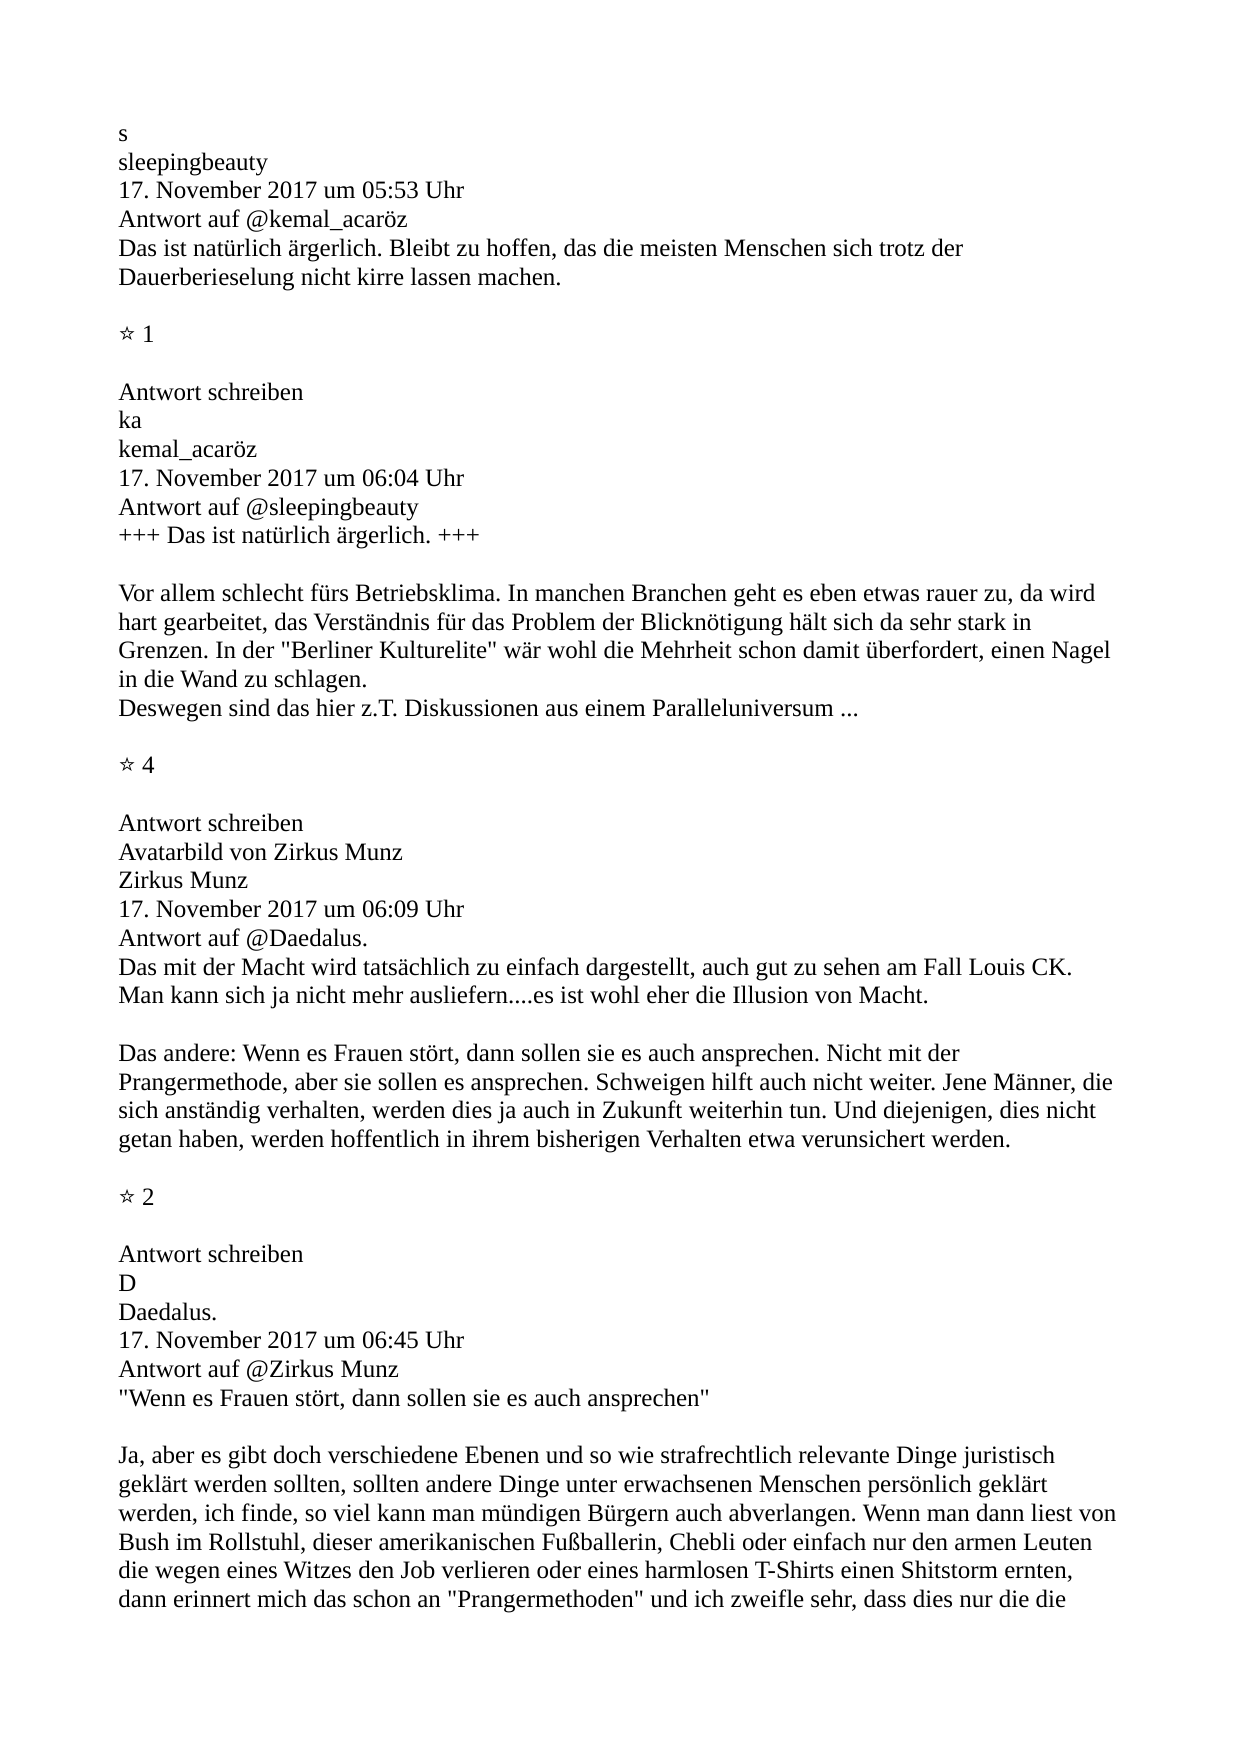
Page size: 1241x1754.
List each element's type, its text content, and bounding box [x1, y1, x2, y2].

text sleepingbeauty [118, 147, 1122, 176]
text Zirkus Munz [118, 866, 1122, 894]
text Deswegen sind das hier z.T. Diskussionen aus einem Paralleluniversum ... [118, 693, 1122, 722]
text ⭐️ 1 [118, 319, 1122, 348]
text 17. November 2017 um 05:53 Uhr [118, 176, 1122, 204]
text Antwort schreiben [118, 808, 1122, 837]
text Antwort schreiben [118, 1239, 1122, 1268]
text Avatarbild von Zirkus Munz [118, 837, 1122, 866]
text ka [118, 406, 1122, 434]
text Vor allem schlecht fürs Betriebsklima. In manchen Branchen geht es eben etwas rauer zu, da wird hart gearbeitet, das Verständnis für das Problem der Blicknötigung hält sich da sehr stark in Grenzen. In der "Berliner Kulturelite" wär wohl die Mehrheit schon damit überfordert, einen Nagel in die Wand zu schlagen. [118, 578, 1122, 693]
text 17. November 2017 um 06:04 Uhr [118, 463, 1122, 492]
text Ja, aber es gibt doch verschiedene Ebenen und so wie strafrechtlich relevante Dinge juristisch geklärt werden sollten, sollten andere Dinge unter erwachsenen Menschen persönlich geklärt werden, ich finde, so viel kann man mündigen Bürgern auch abverlangen. Wenn man dann liest von Bush im Rollstuhl, dieser amerikanischen Fußballerin, Chebli oder einfach nur den armen Leuten die wegen eines Witzes den Job verlieren oder eines harmlosen T-Shirts einen Shitstorm ernten, dann erinnert mich das schon an "Prangermethoden" und ich zweifle sehr, dass dies nur die die [118, 1441, 1122, 1613]
text Antwort auf @sleepingbeauty [118, 492, 1122, 521]
text Das andere: Wenn es Frauen stört, dann sollen sie es auch ansprechen. Nicht mit der Prangermethode, aber sie sollen es ansprechen. Schweigen hilft auch nicht weiter. Jene Männer, die sich anständig verhalten, werden dies ja auch in Zukunft weiterhin tun. Und diejenigen, dies nicht getan haben, werden hoffentlich in ihrem bisherigen Verhalten etwa verunsichert werden. [118, 1038, 1122, 1153]
text D [118, 1268, 1122, 1297]
text Antwort auf @Zirkus Munz [118, 1354, 1122, 1383]
text +++ Das ist natürlich ärgerlich. +++ [118, 521, 1122, 549]
text kemal_acaröz [118, 434, 1122, 463]
text 17. November 2017 um 06:45 Uhr [118, 1326, 1122, 1354]
text ⭐️ 4 [118, 751, 1122, 779]
text Antwort auf @kemal_acaröz [118, 204, 1122, 233]
text Das ist natürlich ärgerlich. Bleibt zu hoffen, das die meisten Menschen sich trotz der Dauerberieselung nicht kirre lassen machen. [118, 233, 1122, 291]
text ⭐️ 2 [118, 1182, 1122, 1211]
text s [118, 118, 1122, 147]
text Daedalus. [118, 1297, 1122, 1326]
text "Wenn es Frauen stört, dann sollen sie es auch ansprechen" [118, 1383, 1122, 1412]
text Antwort auf @Daedalus. [118, 923, 1122, 952]
text Antwort schreiben [118, 377, 1122, 406]
text 17. November 2017 um 06:09 Uhr [118, 894, 1122, 923]
text Das mit der Macht wird tatsächlich zu einfach dargestellt, auch gut zu sehen am Fall Louis CK. Man kann sich ja nicht mehr ausliefern....es ist wohl eher die Illusion von Macht. [118, 952, 1122, 1009]
